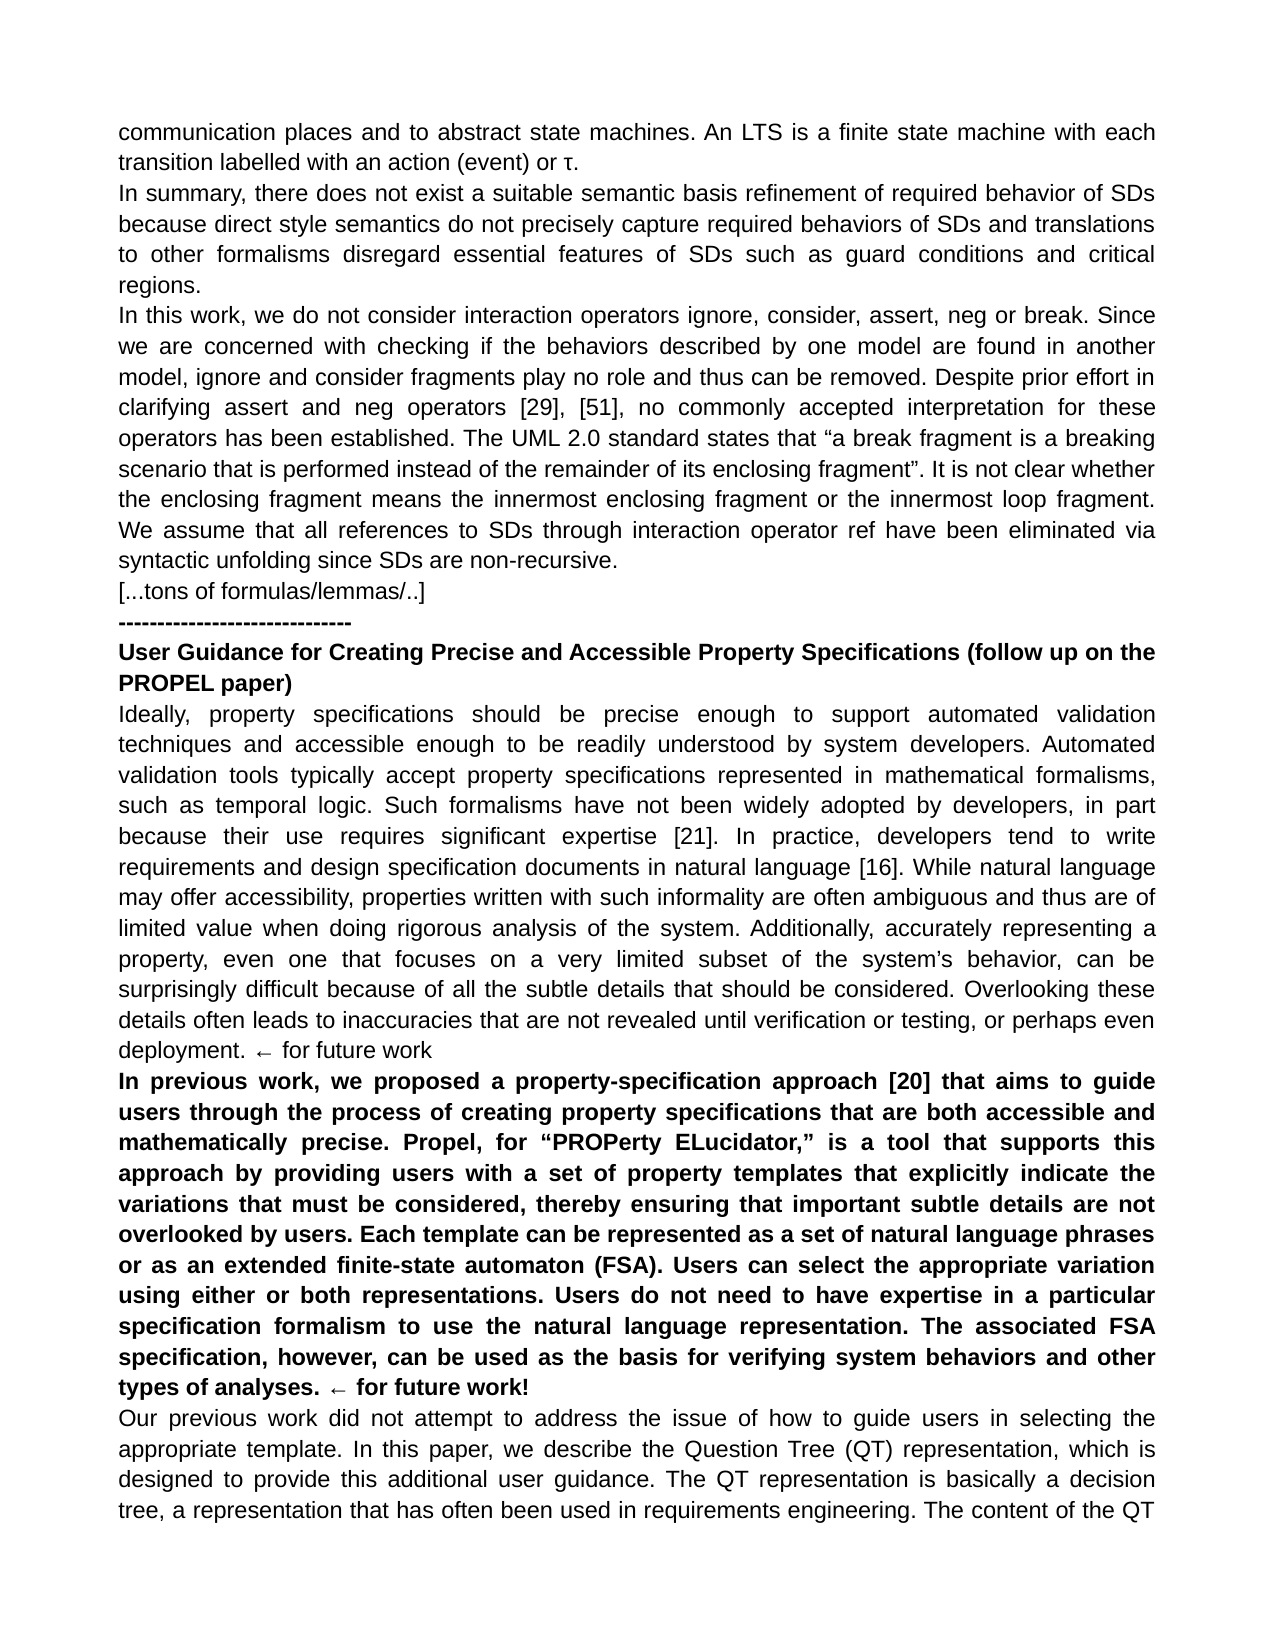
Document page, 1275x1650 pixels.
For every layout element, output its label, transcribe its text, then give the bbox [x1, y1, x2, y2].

text communication places and to abstract state machines. An LTS is a finite state machine with each transition labelled with an action (event) or τ. [118, 118, 1157, 176]
text ------------------------------ [118, 608, 1157, 635]
text User Guidance for Creating Precise and Accessible Property Specifications (follow up on the PROPEL paper) [118, 639, 1157, 696]
text In summary, there does not exist a suitable semantic basis refinement of required behavior of SDs because direct style semantics do not precisely capture required behaviors of SDs and translations to other formalisms disregard essential features of SDs such as guard conditions and critical regions. [118, 179, 1157, 298]
text Our previous work did not attempt to address the issue of how to guide users in selecting the appropriate template. In this paper, we describe the Question Tree (QT) representation, which is designed to provide this additional user guidance. The QT representation is basically a decision tree, a representation that has often been used in requirements engineering. The content of the QT [118, 1404, 1157, 1523]
text Ideally, property specifications should be precise enough to support automated validation techniques and accessible enough to be readily understood by system developers. Automated validation tools typically accept property specifications represented in mathematical formalisms, such as temporal logic. Such formalisms have not been widely adopted by developers, in part because their use requires significant expertise [21]. In practice, developers tend to write requirements and design specification documents in natural language [16]. While natural language may offer accessibility, properties written with such informality are often ambiguous and thus are of limited value when doing rigorous analysis of the system. Additionally, accurately representing a property, even one that focuses on a very limited subset of the system’s behavior, can be surprisingly difficult because of all the subtle details that should be considered. Overlooking these details often leads to inaccuracies that are not revealed until verification or testing, or perhaps even deployment. ← for future work [118, 700, 1157, 1064]
text In this work, we do not consider interaction operators ignore, consider, assert, neg or break. Since we are concerned with checking if the behaviors described by one model are found in another model, ignore and consider fragments play no role and thus can be removed. Despite prior effort in clarifying assert and neg operators [29], [51], no commonly accepted interpretation for these operators has been established. The UML 2.0 standard states that “a break fragment is a breaking scenario that is performed instead of the remainder of its enclosing fragment”. It is not clear whether the enclosing fragment means the innermost enclosing fragment or the innermost loop fragment. We assume that all references to SDs through interaction operator ref have been eliminated via syntactic unfolding since SDs are non-recursive. [118, 302, 1157, 574]
text [...tons of formulas/lemmas/..] [118, 577, 1157, 604]
text In previous work, we proposed a property-specification approach [20] that aims to guide users through the process of creating property specifications that are both accessible and mathematically precise. Propel, for “PROPerty ELucidator,” is a tool that supports this approach by providing users with a set of property templates that explicitly indicate the variations that must be considered, thereby ensuring that important subtle details are not overlooked by users. Each template can be represented as a set of natural language phrases or as an extended finite-state automaton (FSA). Users can select the appropriate variation using either or both representations. Users do not need to have expertise in a particular specification formalism to use the natural language representation. The associated FSA specification, however, can be used as the basis for verifying system behaviors and other types of analyses. ← for future work! [118, 1067, 1157, 1401]
